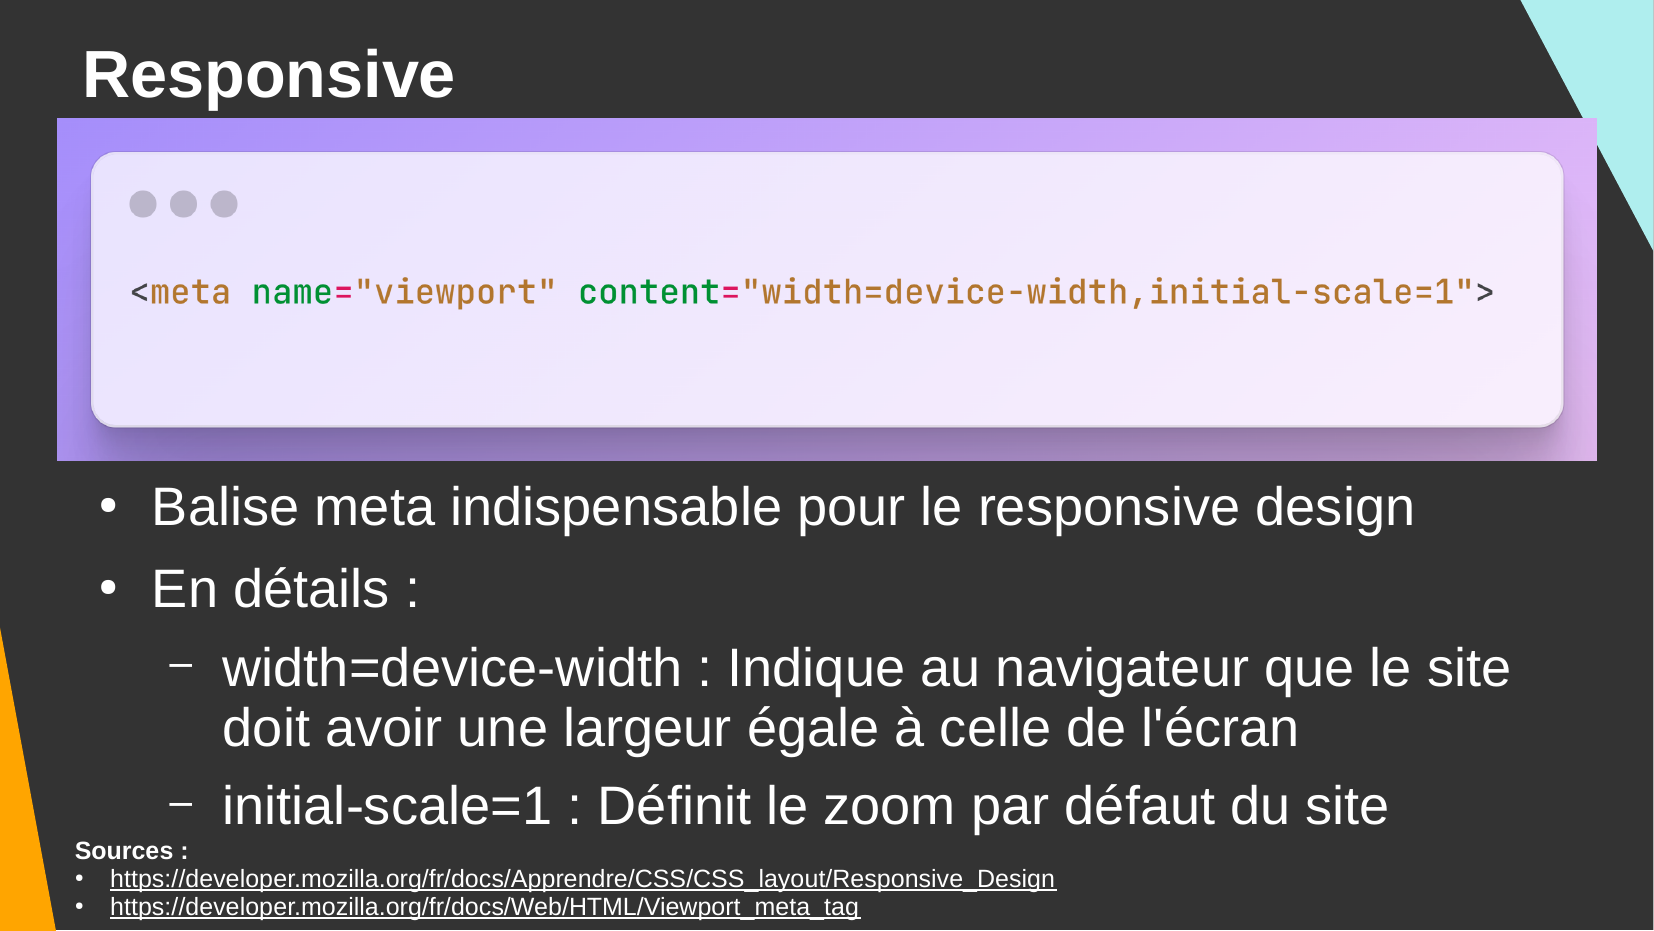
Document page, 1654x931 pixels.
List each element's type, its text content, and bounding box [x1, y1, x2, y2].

list Balise meta indispensable pour le responsive design En détails : width=device-width : Indique au navigateur que le site doit avoir une largeur égale à celle de l'écran initial-scale=1 : Définit le zoom par défaut du site [80, 476, 1605, 839]
text_box Sources : https://developer.mozilla.org/fr/docs/Apprendre/CSS/CSS_layout/Responsive_Design https://developer.mozilla.org/fr/docs/Web/HTML/Viewport_meta_tag [60, 829, 1546, 929]
title Responsive [82, 37, 1571, 112]
text_box [1520, 0, 1654, 253]
text_box [0, 627, 56, 931]
picture [57, 118, 1597, 461]
